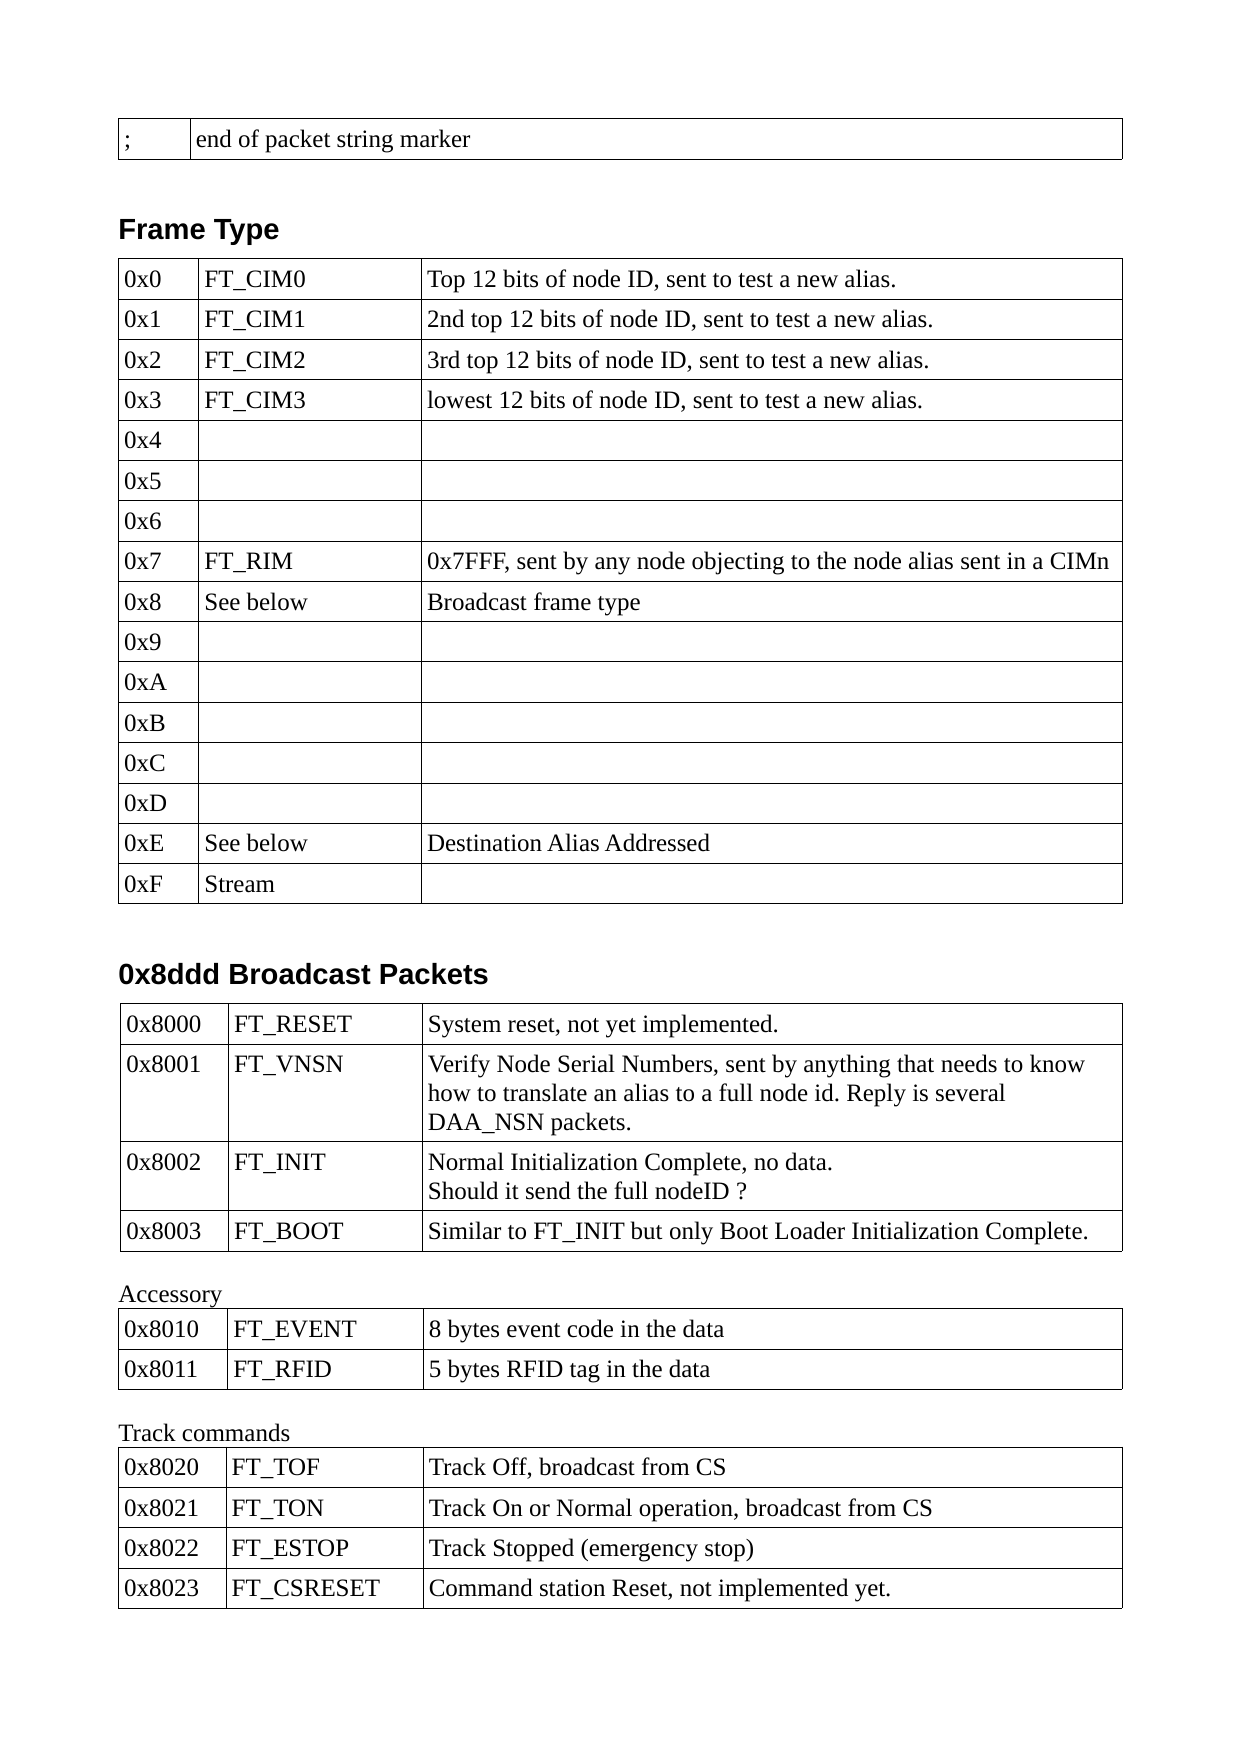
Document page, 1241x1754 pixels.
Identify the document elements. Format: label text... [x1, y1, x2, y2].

table_cell [422, 501, 1122, 541]
table_cell 2nd top 12 bits of node ID, sent to test a new alias. [422, 300, 1122, 339]
table_cell 0x7 [119, 542, 198, 581]
table_cell 3rd top 12 bits of node ID, sent to test a new alias. [422, 340, 1122, 379]
table_cell [199, 421, 421, 460]
text Track commands [118, 1418, 1122, 1447]
table_header FT_TOF [227, 1448, 423, 1487]
table_cell FT_CSRESET [227, 1569, 423, 1608]
subtitle 0x8ddd Broadcast Packets [118, 957, 1122, 991]
table_header System reset, not yet implemented. [423, 1004, 1122, 1043]
table_cell 0x8002 [121, 1142, 228, 1210]
table_cell FT_CIM3 [199, 380, 421, 419]
table_cell FT_CIM2 [199, 340, 421, 379]
table_cell [199, 461, 421, 500]
table_cell 0xC [119, 743, 198, 782]
table_cell [422, 784, 1122, 823]
table_cell Command station Reset, not implemented yet. [424, 1569, 1122, 1608]
table_cell Track Stopped (emergency stop) [424, 1528, 1122, 1567]
table_header 0x8000 [121, 1004, 228, 1043]
table_cell 0x2 [119, 340, 198, 379]
table_cell FT_VNSN [229, 1045, 422, 1141]
table_cell FT_INIT [229, 1142, 422, 1210]
table_cell [199, 662, 421, 702]
table_cell 0x3 [119, 380, 198, 419]
table_cell 0x4 [119, 421, 198, 460]
table_header FT_RESET [229, 1004, 422, 1043]
table_cell Track On or Normal operation, broadcast from CS [424, 1488, 1122, 1527]
table_cell [199, 622, 421, 661]
table_cell 0x5 [119, 461, 198, 500]
table_header 0x8010 [119, 1309, 227, 1349]
table_cell 0x8003 [121, 1211, 228, 1251]
table_cell end of packet string marker [191, 119, 1122, 158]
table_cell See below [199, 824, 421, 863]
table_cell 0x7FFF, sent by any node objecting to the node alias sent in a CIMn [422, 542, 1122, 581]
table_cell [422, 703, 1122, 742]
table_cell FT_CIM1 [199, 300, 421, 339]
table_cell See below [199, 582, 421, 621]
table_cell ; [119, 119, 190, 158]
table_cell Normal Initialization Complete, no data. Should it send the full nodeID ? [423, 1142, 1122, 1210]
table_cell 0xA [119, 662, 198, 702]
table_cell 0x9 [119, 622, 198, 661]
table_cell 0x8022 [119, 1528, 226, 1567]
table_cell 0xB [119, 703, 198, 742]
table_cell Broadcast frame type [422, 582, 1122, 621]
table_cell [422, 864, 1122, 903]
table_header Top 12 bits of node ID, sent to test a new alias. [422, 259, 1122, 299]
table_cell FT_RIM [199, 542, 421, 581]
table_header FT_CIM0 [199, 259, 421, 299]
table_cell FT_TON [227, 1488, 423, 1527]
table_cell 0xF [119, 864, 198, 903]
table_cell 0x8011 [119, 1350, 227, 1389]
table_cell 0x8023 [119, 1569, 226, 1608]
table_header Track Off, broadcast from CS [424, 1448, 1122, 1487]
table_cell 0x8001 [121, 1045, 228, 1141]
subtitle Frame Type [118, 212, 1122, 246]
table_cell 0xD [119, 784, 198, 823]
table_cell Similar to FT_INIT but only Boot Loader Initialization Complete. [423, 1211, 1122, 1251]
table_cell [199, 784, 421, 823]
table_cell 0x1 [119, 300, 198, 339]
table_cell [422, 461, 1122, 500]
table_cell [422, 662, 1122, 702]
table_cell [199, 703, 421, 742]
table_cell [422, 421, 1122, 460]
table_cell FT_RFID [228, 1350, 423, 1389]
table_cell 0x6 [119, 501, 198, 541]
table_cell 0xE [119, 824, 198, 863]
table_cell FT_BOOT [229, 1211, 422, 1251]
table_cell [199, 743, 421, 782]
table_header 0x8020 [119, 1448, 226, 1487]
table_cell Destination Alias Addressed [422, 824, 1122, 863]
table_cell FT_ESTOP [227, 1528, 423, 1567]
table_cell [422, 622, 1122, 661]
table_cell 0x8021 [119, 1488, 226, 1527]
table_cell 5 bytes RFID tag in the data [424, 1350, 1122, 1389]
table_cell Verify Node Serial Numbers, sent by anything that needs to know how to translate an alias to a full node id. Reply is several DAA_NSN packets. [423, 1045, 1122, 1141]
table_header 8 bytes event code in the data [424, 1309, 1122, 1349]
table_cell lowest 12 bits of node ID, sent to test a new alias. [422, 380, 1122, 419]
table_cell Stream [199, 864, 421, 903]
table_cell [422, 743, 1122, 782]
table_cell [199, 501, 421, 541]
table_header 0x0 [119, 259, 198, 299]
table_cell 0x8 [119, 582, 198, 621]
table_header FT_EVENT [228, 1309, 423, 1349]
text Accessory [118, 1279, 1122, 1308]
